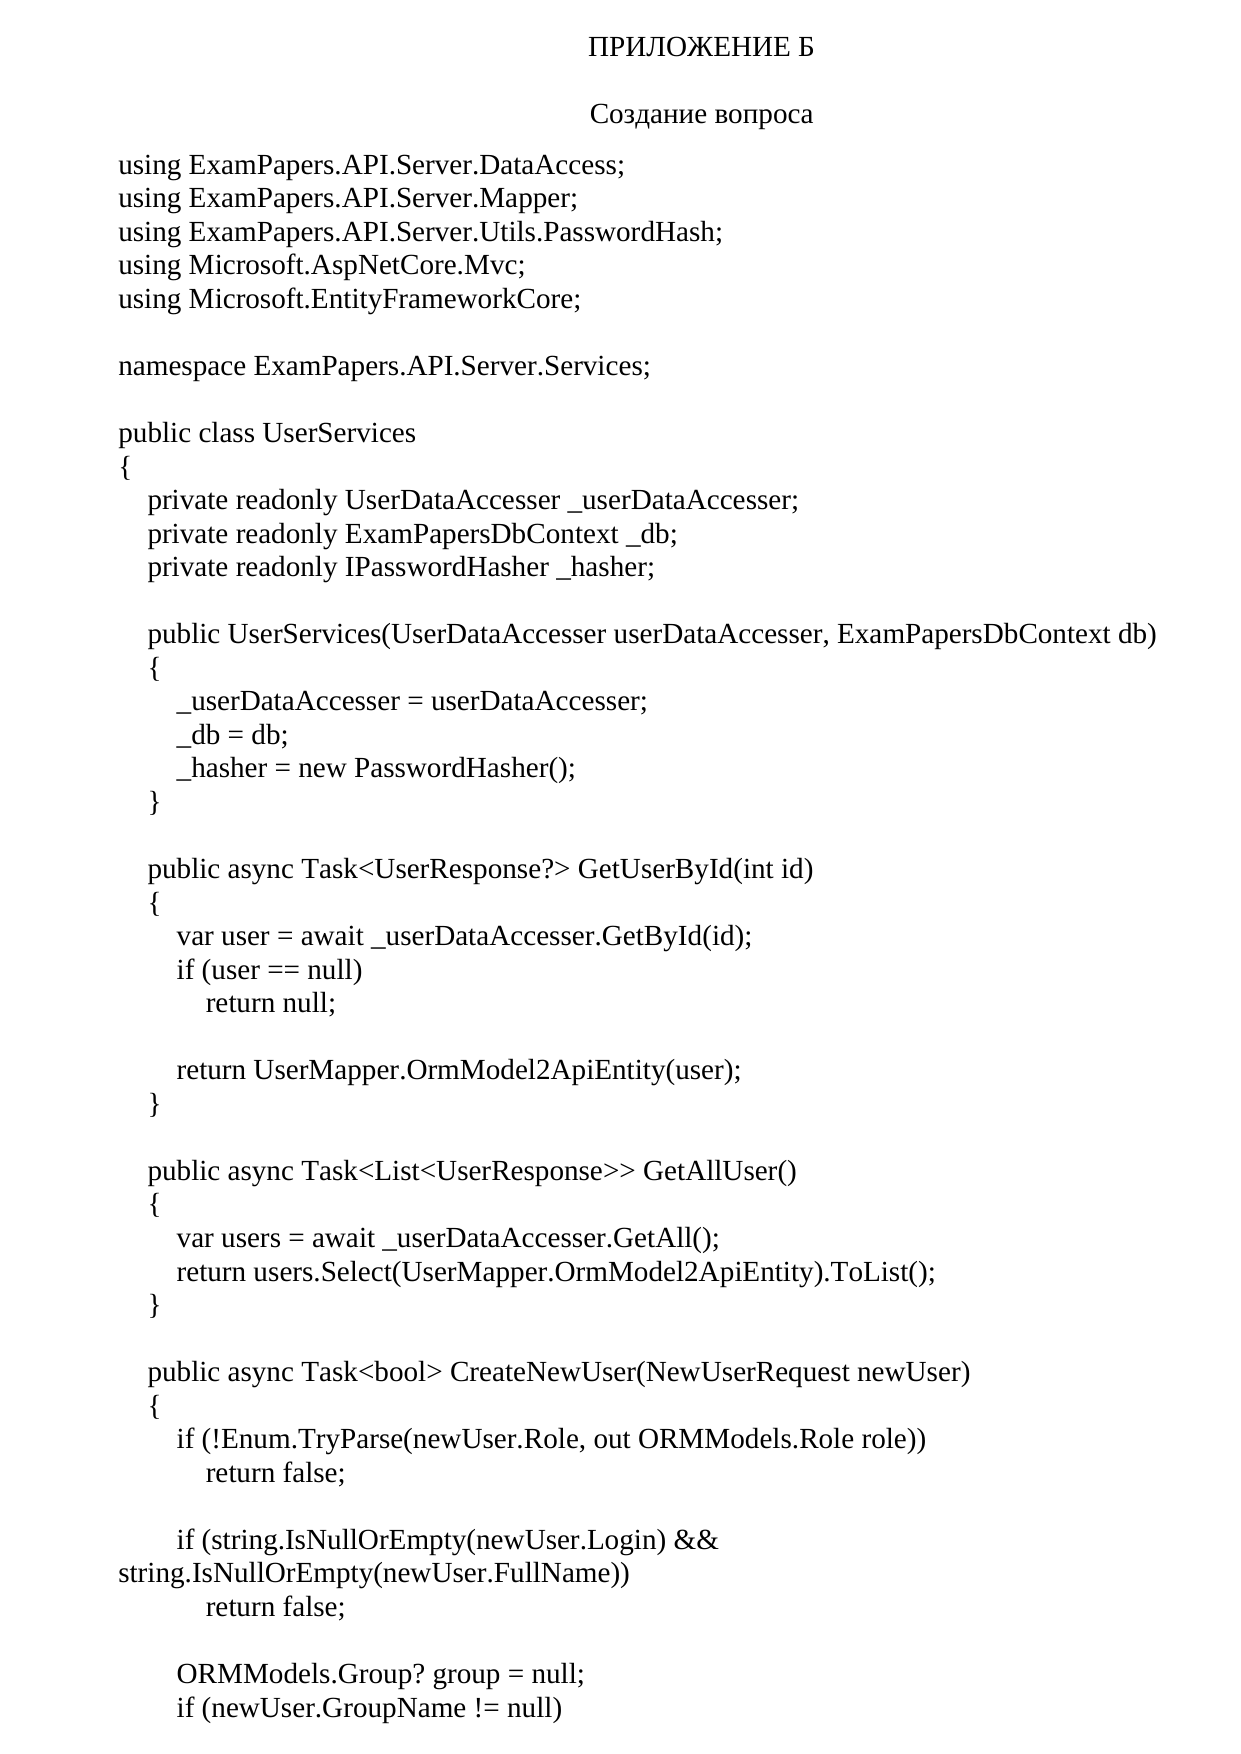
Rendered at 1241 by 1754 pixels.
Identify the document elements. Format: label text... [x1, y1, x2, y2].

text { [118, 885, 1211, 918]
text } [118, 1086, 1211, 1119]
text } [118, 784, 1211, 818]
text if (string.IsNullOrEmpty(newUser.Login) && string.IsNullOrEmpty(newUser.FullName)) [118, 1522, 1211, 1589]
text Создание вопроса [118, 97, 1211, 130]
text public async Task<UserResponse?> GetUserById(int id) [118, 851, 1211, 885]
text public async Task<bool> CreateNewUser(NewUserRequest newUser) [118, 1354, 1211, 1388]
text return false; [118, 1455, 1211, 1488]
text if (user == null) [118, 952, 1211, 985]
text { [118, 1388, 1211, 1421]
text var users = await _userDataAccesser.GetAll(); [118, 1220, 1211, 1254]
text { [118, 1187, 1211, 1220]
text var user = await _userDataAccesser.GetById(id); [118, 918, 1211, 952]
text using Microsoft.EntityFrameworkCore; [118, 281, 1211, 314]
text using ExamPapers.API.Server.DataAccess; [118, 147, 1211, 180]
text private readonly UserDataAccesser _userDataAccesser; [118, 482, 1211, 516]
text namespace ExamPapers.API.Server.Services; [118, 348, 1211, 382]
text if (!Enum.TryParse(newUser.Role, out ORMModels.Role role)) [118, 1421, 1211, 1455]
text public async Task<List<UserResponse>> GetAllUser() [118, 1153, 1211, 1187]
text public UserServices(UserDataAccesser userDataAccesser, ExamPapersDbContext db) [118, 616, 1211, 650]
text return users.Select(UserMapper.OrmModel2ApiEntity).ToList(); [118, 1254, 1211, 1287]
text return UserMapper.OrmModel2ApiEntity(user); [118, 1052, 1211, 1086]
text return null; [118, 985, 1211, 1019]
text _userDataAccesser = userDataAccesser; [118, 683, 1211, 717]
text using Microsoft.AspNetCore.Mvc; [118, 247, 1211, 281]
text { [118, 650, 1211, 683]
text } [118, 1287, 1211, 1321]
text _hasher = new PasswordHasher(); [118, 751, 1211, 784]
text ORMModels.Group? group = null; [118, 1656, 1211, 1690]
text private readonly ExamPapersDbContext _db; [118, 516, 1211, 549]
text { [118, 449, 1211, 482]
text using ExamPapers.API.Server.Mapper; [118, 180, 1211, 214]
text private readonly IPasswordHasher _hasher; [118, 549, 1211, 583]
text return false; [118, 1589, 1211, 1623]
text if (newUser.GroupName != null) [118, 1690, 1211, 1723]
text _db = db; [118, 717, 1211, 751]
text using ExamPapers.API.Server.Utils.PasswordHash; [118, 214, 1211, 247]
text public class UserServices [118, 415, 1211, 449]
text ПРИЛОЖЕНИЕ Б [192, 29, 1211, 63]
